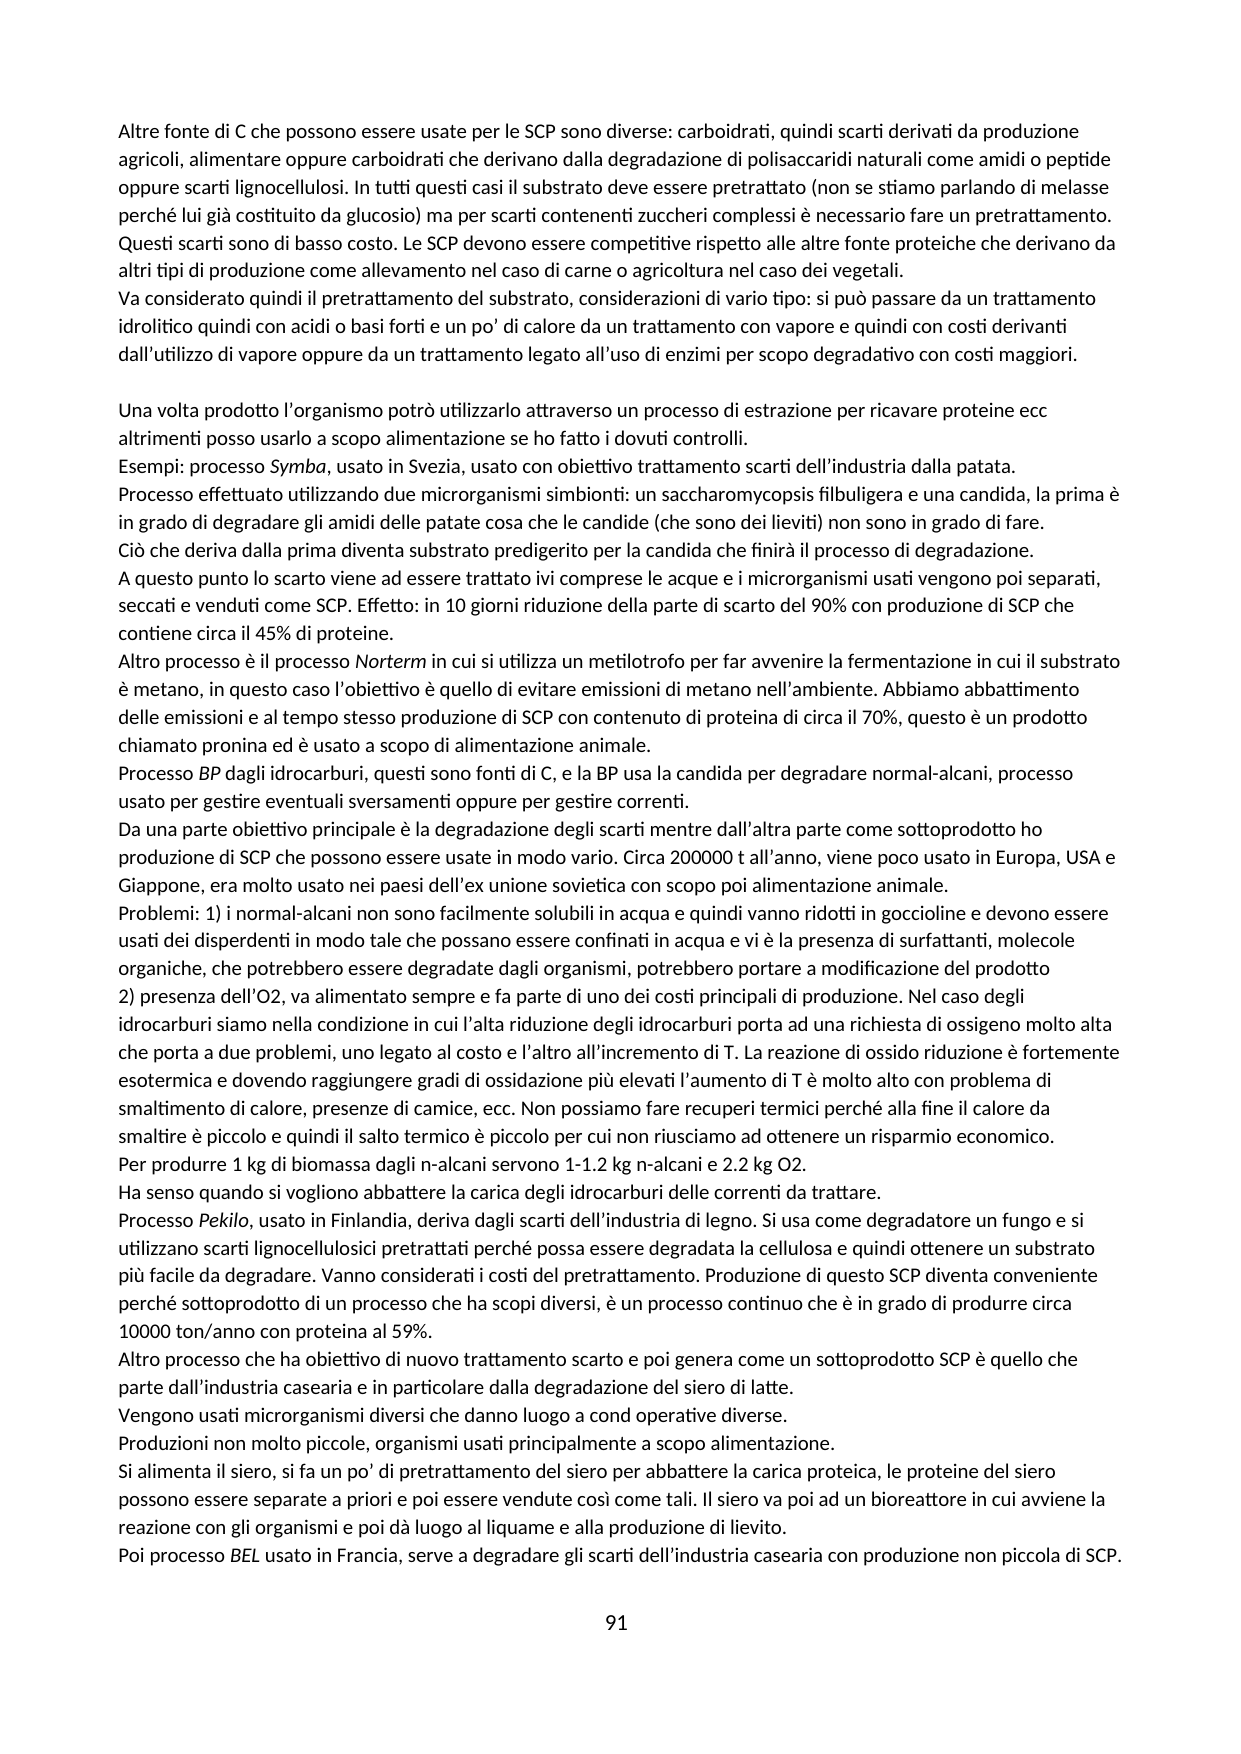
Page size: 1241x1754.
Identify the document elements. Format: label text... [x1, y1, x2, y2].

text Poi processo BEL usato in Francia, serve a degradare gli scarti dell’industria casearia con produzione non piccola di SCP. [118, 1542, 1124, 1567]
text Altre fonte di C che possono essere usate per le SCP sono diverse: carboidrati, quindi scarti derivati da produzione agricoli, alimentare oppure carboidrati che derivano dalla degradazione di polisaccaridi naturali come amidi o peptide oppure scarti lignocellulosi. In tutti questi casi il substrato deve essere pretrattato (non se stiamo parlando di melasse perché lui già costituito da glucosio) ma per scarti contenenti zuccheri complessi è necessario fare un pretrattamento. Questi scarti sono di basso costo. Le SCP devono essere competitive rispetto alle altre fonte proteiche che derivano da altri tipi di produzione come allevamento nel caso di carne o agricoltura nel caso dei vegetali. Va considerato quindi il pretrattamento del substrato, considerazioni di vario tipo: si può passare da un trattamento idrolitico quindi con acidi o basi forti e un po’ di calore da un trattamento con vapore e quindi con costi derivanti dall’utilizzo di vapore oppure da un trattamento legato all’uso di enzimi per scopo degradativo con costi maggiori. Una volta prodotto l’organismo potrò utilizzarlo attraverso un processo di estrazione per ricavare proteine ecc altrimenti posso usarlo a scopo alimentazione se ho fatto i dovuti controlli. Esempi: processo Symba, usato in Svezia, usato con obiettivo trattamento scarti dell’industria dalla patata. Processo effettuato utilizzando due microrganismi simbionti: un saccharomycopsis filbuligera e una candida, la prima è in grado di degradare gli amidi delle patate cosa che le candide (che sono dei lieviti) non sono in grado di fare. Ciò che deriva dalla prima diventa substrato predigerito per la candida che finirà il processo di degradazione. A questo punto lo scarto viene ad essere trattato ivi comprese le acque e i microrganismi usati vengono poi separati, seccati e venduti come SCP. Effetto: in 10 giorni riduzione della parte di scarto del 90% con produzione di SCP che contiene circa il 45% di proteine. Altro processo è il processo Norterm in cui si utilizza un metilotrofo per far avvenire la fermentazione in cui il substrato è metano, in questo caso l’obiettivo è quello di evitare emissioni di metano nell’ambiente. Abbiamo abbattimento delle emissioni e al tempo stesso produzione di SCP con contenuto di proteina di circa il 70%, questo è un prodotto chiamato pronina ed è usato a scopo di alimentazione animale. Processo BP dagli idrocarburi, questi sono fonti di C, e la BP usa la candida per degradare normal-alcani, processo usato per gestire eventuali sversamenti oppure per gestire correnti. Da una parte obiettivo principale è la degradazione degli scarti mentre dall’altra parte come sottoprodotto ho produzione di SCP che possono essere usate in modo vario. Circa 200000 t all’anno, viene poco usato in Europa, USA e Giappone, era molto usato nei paesi dell’ex unione sovietica con scopo poi alimentazione animale. Problemi: 1) i normal-alcani non sono facilmente solubili in acqua e quindi vanno ridotti in goccioline e devono essere usati dei disperdenti in modo tale che possano essere confinati in acqua e vi è la presenza di surfattanti, molecole organiche, che potrebbero essere degradate dagli organismi, potrebbero portare a modificazione del prodotto 2) presenza dell’O2, va alimentato sempre e fa parte di uno dei costi principali di produzione. Nel caso degli idrocarburi siamo nella condizione in cui l’alta riduzione degli idrocarburi porta ad una richiesta di ossigeno molto alta che porta a due problemi, uno legato al costo e l’altro all’incremento di T. La reazione di ossido riduzione è fortemente esotermica e dovendo raggiungere gradi di ossidazione più elevati l’aumento di T è molto alto con problema di smaltimento di calore, presenze di camice, ecc. Non possiamo fare recuperi termici perché alla fine il calore da smaltire è piccolo e quindi il salto termico è piccolo per cui non riusciamo ad ottenere un risparmio economico. Per produrre 1 kg di biomassa dagli n-alcani servono 1-1.2 kg n-alcani e 2.2 kg O2. Ha senso quando si vogliono abbattere la carica degli idrocarburi delle correnti da trattare. Processo Pekilo, usato in Finlandia, deriva dagli scarti dell’industria di legno. Si usa come degradatore un fungo e si utilizzano scarti lignocellulosici pretrattati perché possa essere degradata la cellulosa e quindi ottenere un substrato più facile da degradare. Vanno considerati i costi del pretrattamento. Produzione di questo SCP diventa conveniente perché sottoprodotto di un processo che ha scopi diversi, è un processo continuo che è in grado di produrre circa 10000 ton/anno con proteina al 59%. Altro processo che ha obiettivo di nuovo trattamento scarto e poi genera come un sottoprodotto SCP è quello che parte dall’industria casearia e in particolare dalla degradazione del siero di latte. Vengono usati microrganismi diversi che danno luogo a cond operative diverse. Produzioni non molto piccole, organismi usati principalmente a scopo alimentazione. Si alimenta il siero, si fa un po’ di pretrattamento del siero per abbattere la carica proteica, le proteine del siero possono essere separate a priori e poi essere vendute così come tali. Il siero va poi ad un bioreattore in cui avviene la reazione con gli organismi e poi dà luogo al liquame e alla produzione di lievito. [118, 118, 1124, 1539]
